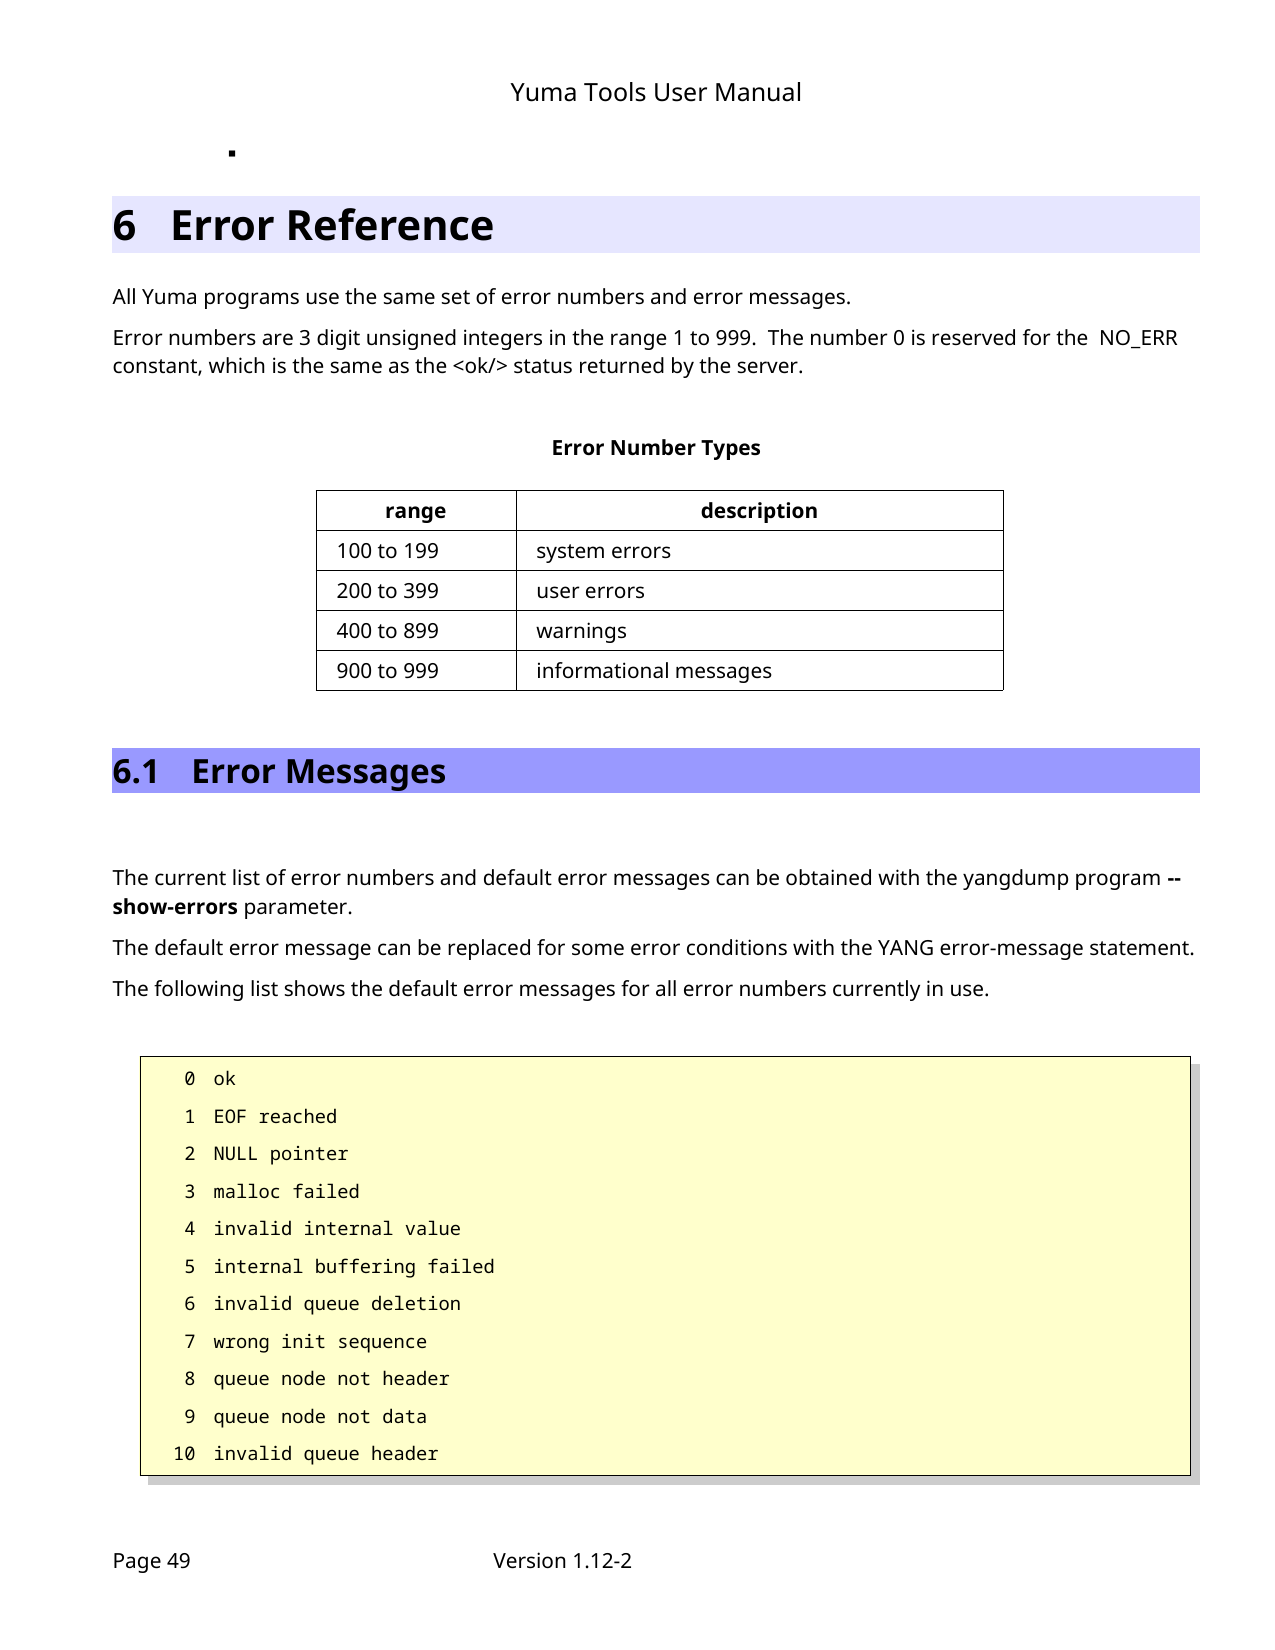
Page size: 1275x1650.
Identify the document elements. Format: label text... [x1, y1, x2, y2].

text 3 malloc failed [141, 1168, 1190, 1204]
table_cell warnings [517, 611, 1003, 650]
text The default error message can be replaced for some error conditions with the YANG error-message statement. [112, 933, 1200, 961]
table_cell 900 to 999 [317, 651, 516, 690]
table_header range [317, 491, 516, 530]
text 9 queue node not data [141, 1393, 1190, 1429]
table_cell user errors [517, 571, 1003, 610]
table_cell 200 to 399 [317, 571, 516, 610]
text All Yuma programs use the same set of error numbers and error messages. [112, 282, 1200, 311]
table_cell 400 to 899 [317, 611, 516, 650]
text 6 invalid queue deletion [141, 1281, 1190, 1316]
text 8 queue node not header [141, 1356, 1190, 1391]
subtitle Error Number Types [127, 433, 1185, 462]
table_cell system errors [517, 531, 1003, 570]
table_cell informational messages [517, 651, 1003, 690]
text The following list shows the default error messages for all error numbers currently in use. [112, 974, 1200, 1002]
table_header description [517, 491, 1003, 530]
text 7 wrong init sequence [141, 1318, 1190, 1354]
text 2 NULL pointer [141, 1131, 1190, 1166]
text 5 internal buffering failed [141, 1243, 1190, 1279]
text Error numbers are 3 digit unsigned integers in the range 1 to 999. The number 0 is reserved for the NO_ERR constant, which is the same as the <ok/> status returned by the server. [112, 323, 1200, 380]
text The current list of error numbers and default error messages can be obtained with the yangdump program --show-errors parameter. [112, 863, 1200, 920]
text 1 EOF reached [141, 1093, 1190, 1129]
text 4 invalid internal value [141, 1206, 1190, 1241]
subtitle Error Reference [112, 196, 1200, 253]
subtitle Error Messages [112, 748, 1200, 793]
table_cell 100 to 199 [317, 531, 516, 570]
text 0 ok [141, 1057, 1190, 1091]
text 10 invalid queue header [141, 1431, 1190, 1475]
